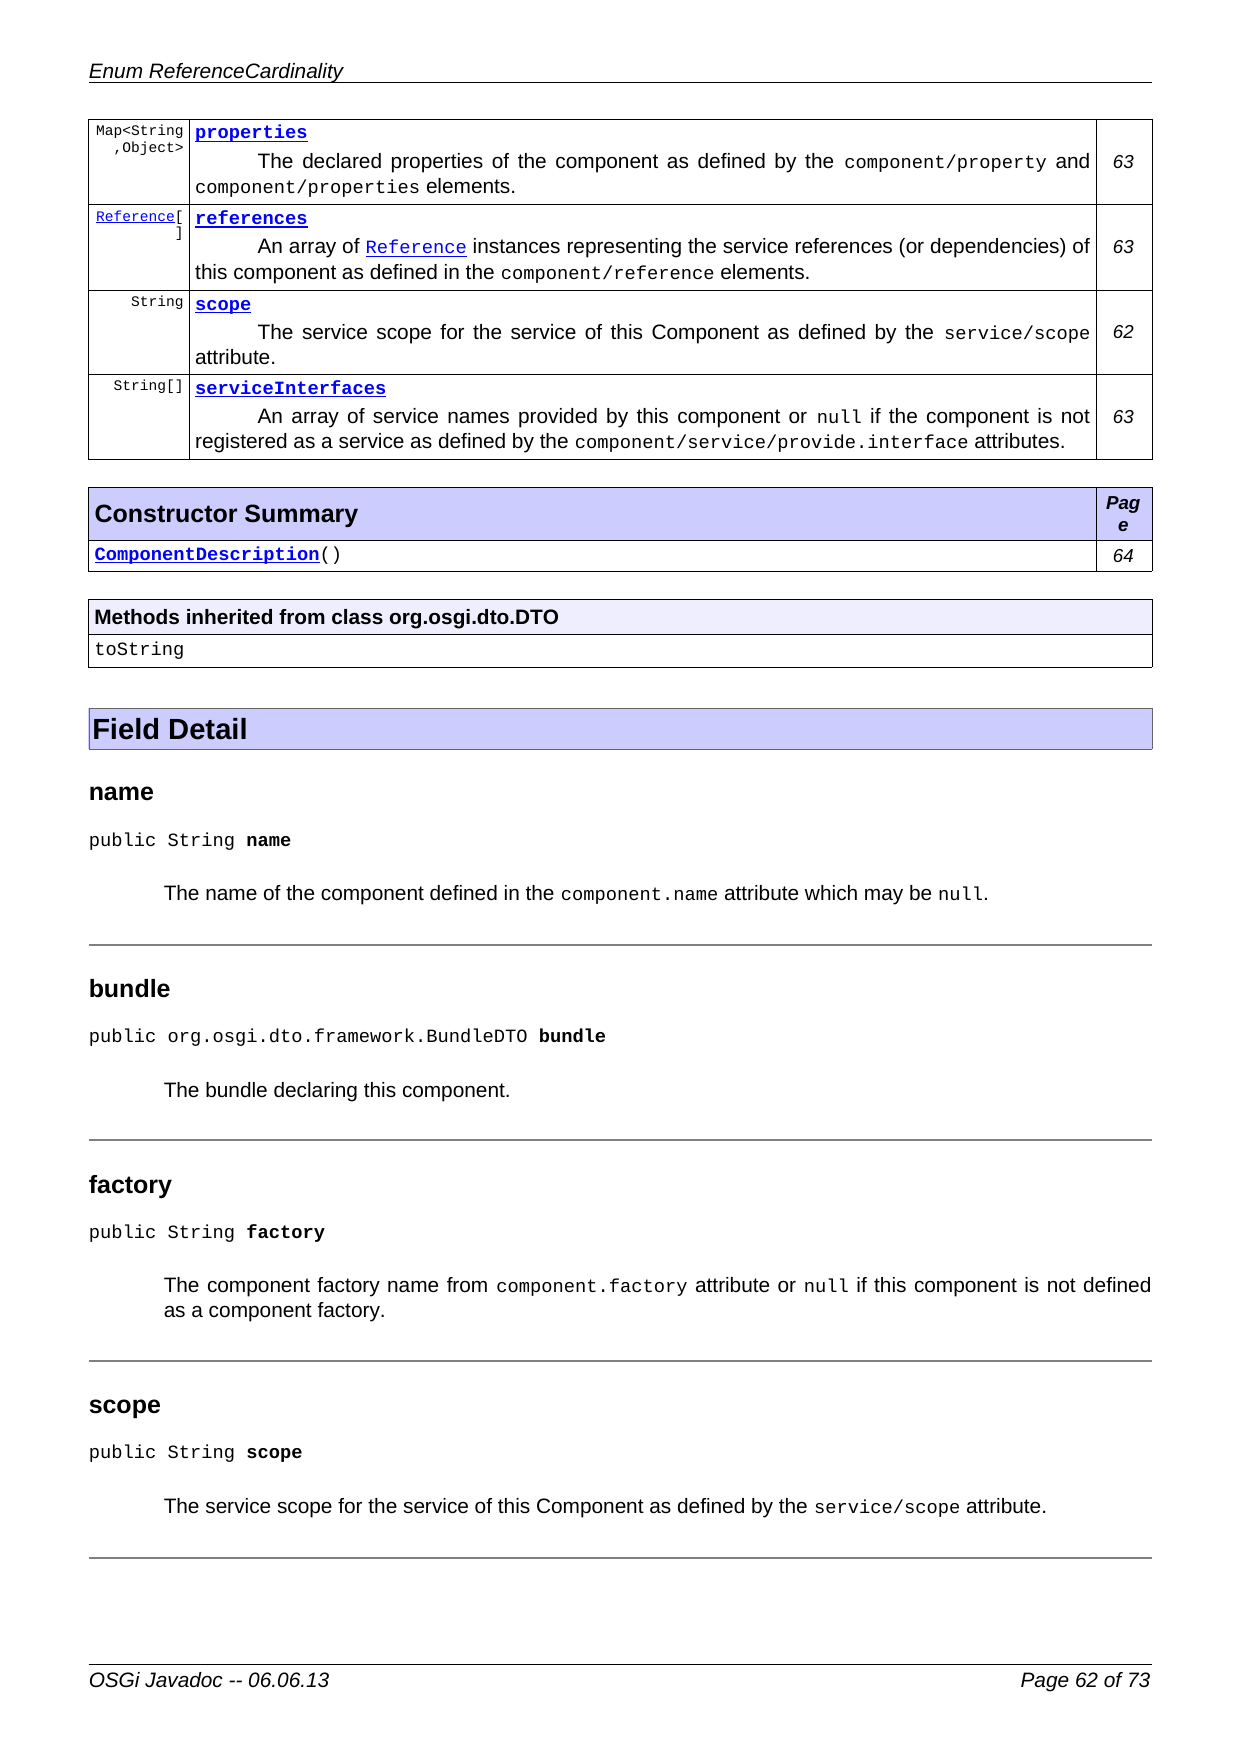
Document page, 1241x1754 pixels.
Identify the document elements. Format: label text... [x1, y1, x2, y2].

text The component factory name from component.factory attribute or null if this component is not defined as a component factory. [163, 1273, 1152, 1322]
text public String name [88, 830, 1152, 852]
text public String scope [88, 1443, 1152, 1464]
table_header Methods inherited from class org.osgi.dto.DTO [89, 600, 1152, 634]
subtitle bundle [88, 974, 1152, 1003]
table_cell [1097, 291, 1152, 374]
table_cell toString [89, 635, 1152, 667]
subtitle scope [88, 1390, 1152, 1419]
table_cell [1097, 120, 1152, 204]
subtitle factory [88, 1170, 1152, 1198]
table_cell serviceInterfaces An array of service names provided by this component or null if the component is not registered as a service as defined by the component/service/provide.interface attributes. [190, 375, 1096, 459]
table_cell ComponentDescription() [89, 541, 1096, 571]
table_cell scope The service scope for the service of this Component as defined by the service/scope attribute. [190, 291, 1096, 374]
subtitle Field Detail [90, 709, 1152, 749]
table_cell Map<String,Object> [89, 120, 189, 204]
text public org.osgi.dto.framework.BundleDTO bundle [88, 1027, 1152, 1048]
text public String factory [88, 1223, 1152, 1244]
table_cell [1097, 541, 1152, 571]
table_header Page [1097, 488, 1152, 540]
table_cell [1097, 205, 1152, 289]
text The bundle declaring this component. [163, 1077, 1152, 1101]
text The service scope for the service of this Component as defined by the service/scope attribute. [163, 1494, 1152, 1519]
table_cell String [89, 291, 189, 374]
table_cell properties The declared properties of the component as defined by the component/property and component/properties elements. [190, 120, 1096, 204]
table_header Constructor Summary [89, 488, 1096, 540]
table_cell String[] [89, 375, 189, 459]
text The name of the component defined in the component.name attribute which may be null. [163, 881, 1152, 906]
table_cell [1097, 375, 1152, 459]
subtitle name [88, 777, 1152, 806]
table_cell Reference[] [89, 205, 189, 289]
table_cell references An array of Reference instances representing the service references (or dependencies) of this component as defined in the component/reference elements. [190, 205, 1096, 289]
